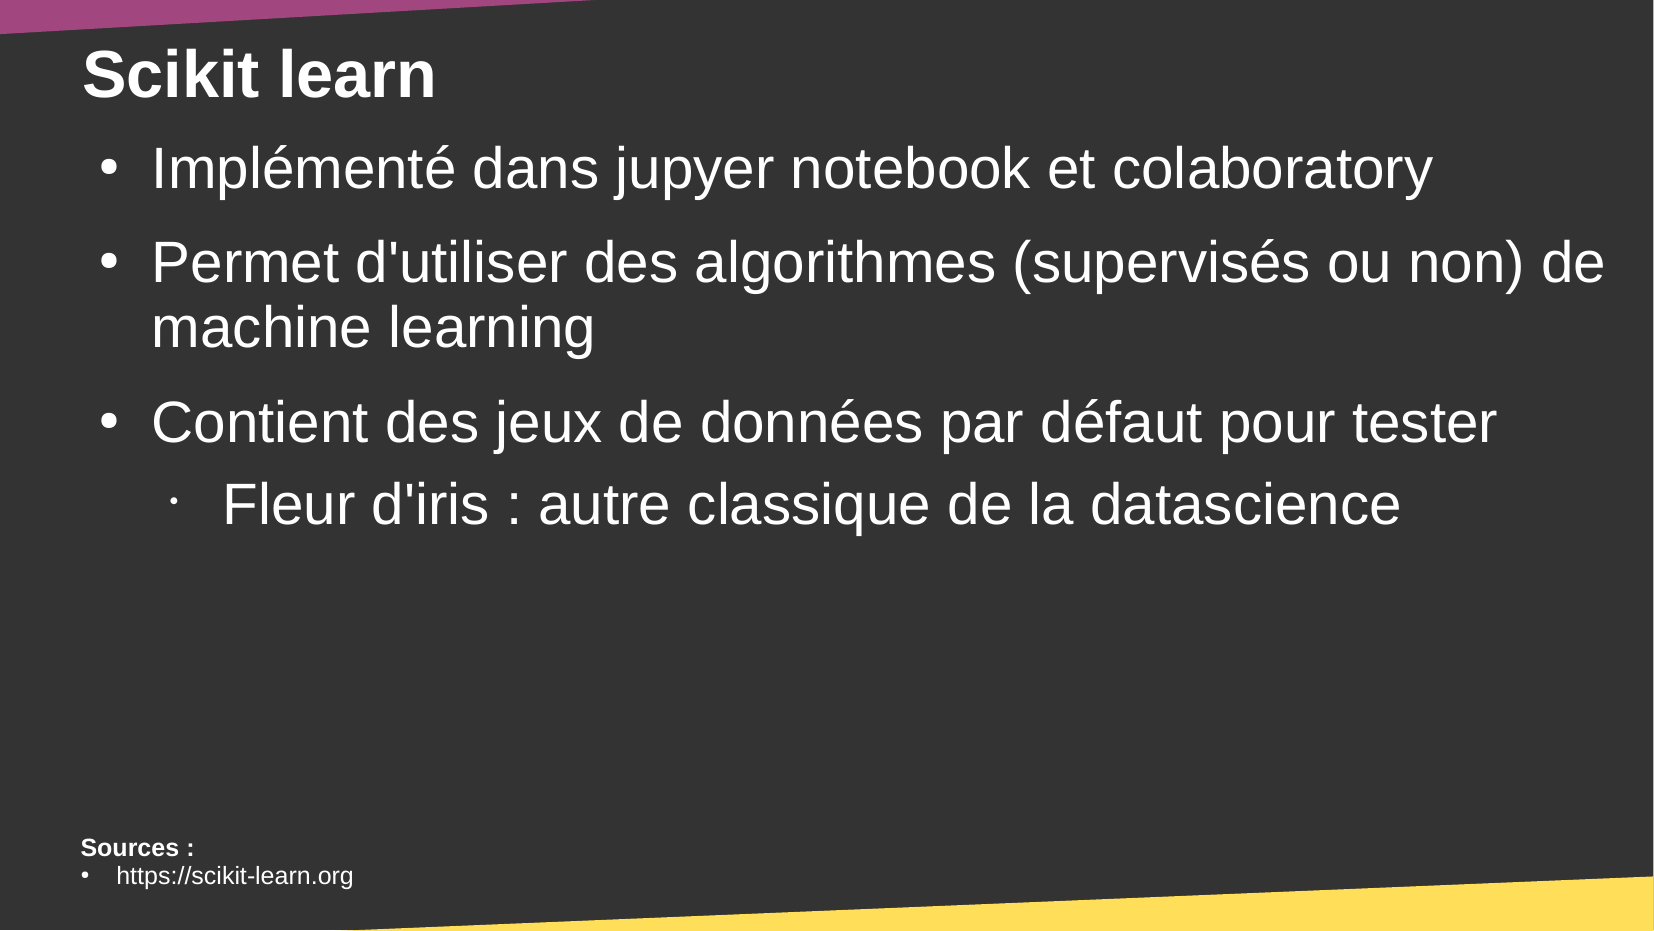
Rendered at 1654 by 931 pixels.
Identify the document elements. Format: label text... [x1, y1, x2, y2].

text_box [334, 876, 1654, 931]
list Implémenté dans jupyer notebook et colaboratory Permet d'utiliser des algorithmes (supervisés ou non) de machine learning Contient des jeux de données par défaut pour tester Fleur d'iris : autre classique de la datascience [80, 135, 1620, 662]
text_box Sources : https://scikit-learn.org [65, 826, 1483, 926]
text_box [0, 0, 595, 35]
title Scikit learn [82, 37, 1571, 114]
